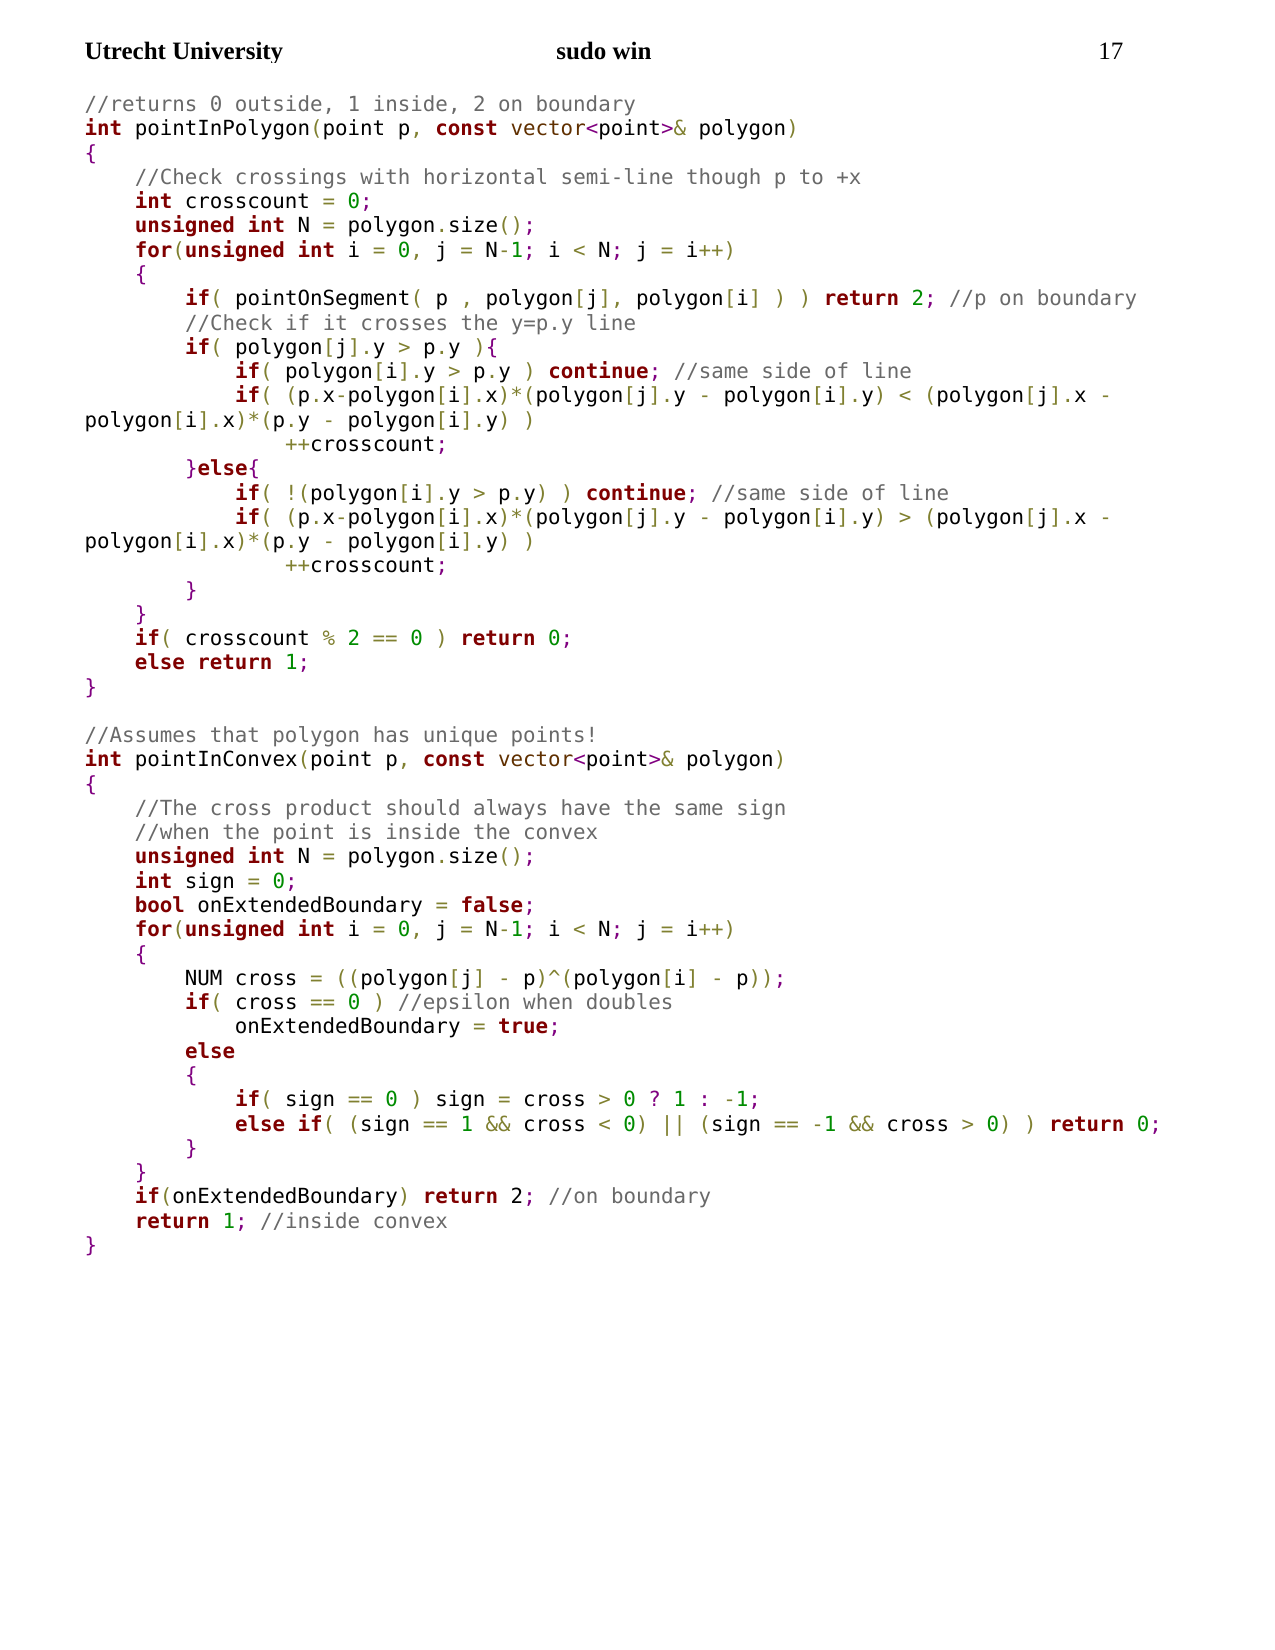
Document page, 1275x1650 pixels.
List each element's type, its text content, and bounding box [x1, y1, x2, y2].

text else if( (sign == 1 && cross < 0) || (sign == -1 && cross > 0) ) return 0; [84, 1112, 1206, 1136]
text //Assumes that polygon has unique points! [84, 723, 1206, 747]
text } [84, 1160, 1206, 1184]
text unsigned int N = polygon.size(); [84, 213, 1206, 238]
text if( pointOnSegment( p , polygon[j], polygon[i] ) ) return 2; //p on boundary [84, 286, 1206, 311]
text for(unsigned int i = 0, j = N-1; i < N; j = i++) [84, 917, 1206, 942]
text if( polygon[i].y > p.y ) continue; //same side of line [84, 359, 1206, 383]
text } [84, 602, 1206, 626]
text if( !(polygon[i].y > p.y) ) continue; //same side of line [84, 481, 1206, 505]
text if( sign == 0 ) sign = cross > 0 ? 1 : -1; [84, 1087, 1206, 1112]
text } [84, 1136, 1206, 1160]
text //when the point is inside the convex [84, 820, 1206, 844]
text } [84, 1233, 1206, 1257]
text unsigned int N = polygon.size(); [84, 844, 1206, 869]
text bool onExtendedBoundary = false; [84, 893, 1206, 917]
text if( crosscount % 2 == 0 ) return 0; [84, 626, 1206, 650]
text NUM cross = ((polygon[j] - p)^(polygon[i] - p)); [84, 966, 1206, 990]
text { [84, 141, 1206, 165]
text int pointInConvex(point p, const vector<point>& polygon) [84, 747, 1206, 772]
text return 1; //inside convex [84, 1209, 1206, 1233]
text //returns 0 outside, 1 inside, 2 on boundary [84, 92, 1206, 116]
text onExtendedBoundary = true; [84, 1014, 1206, 1039]
text for(unsigned int i = 0, j = N-1; i < N; j = i++) [84, 238, 1206, 262]
text //Check if it crosses the y=p.y line [84, 311, 1206, 335]
text if( cross == 0 ) //epsilon when doubles [84, 990, 1206, 1014]
text } [84, 578, 1206, 602]
text if( (p.x-polygon[i].x)*(polygon[j].y - polygon[i].y) > (polygon[j].x - polygon[i].x)*(p.y - polygon[i].y) ) [84, 505, 1206, 553]
text } [84, 675, 1206, 699]
text { [84, 772, 1206, 796]
text int pointInPolygon(point p, const vector<point>& polygon) [84, 116, 1206, 141]
text //Check crossings with horizontal semi-line though p to +x [84, 165, 1206, 189]
text }else{ [84, 456, 1206, 481]
text if( (p.x-polygon[i].x)*(polygon[j].y - polygon[i].y) < (polygon[j].x - polygon[i].x)*(p.y - polygon[i].y) ) [84, 383, 1206, 432]
text { [84, 1063, 1206, 1087]
text else return 1; [84, 650, 1206, 675]
text //The cross product should always have the same sign [84, 796, 1206, 820]
text ++crosscount; [84, 553, 1206, 578]
text { [84, 942, 1206, 966]
text int sign = 0; [84, 869, 1206, 893]
text else [84, 1039, 1206, 1063]
text if( polygon[j].y > p.y ){ [84, 335, 1206, 359]
text if(onExtendedBoundary) return 2; //on boundary [84, 1184, 1206, 1209]
text int crosscount = 0; [84, 189, 1206, 213]
text ++crosscount; [84, 432, 1206, 456]
text { [84, 262, 1206, 286]
